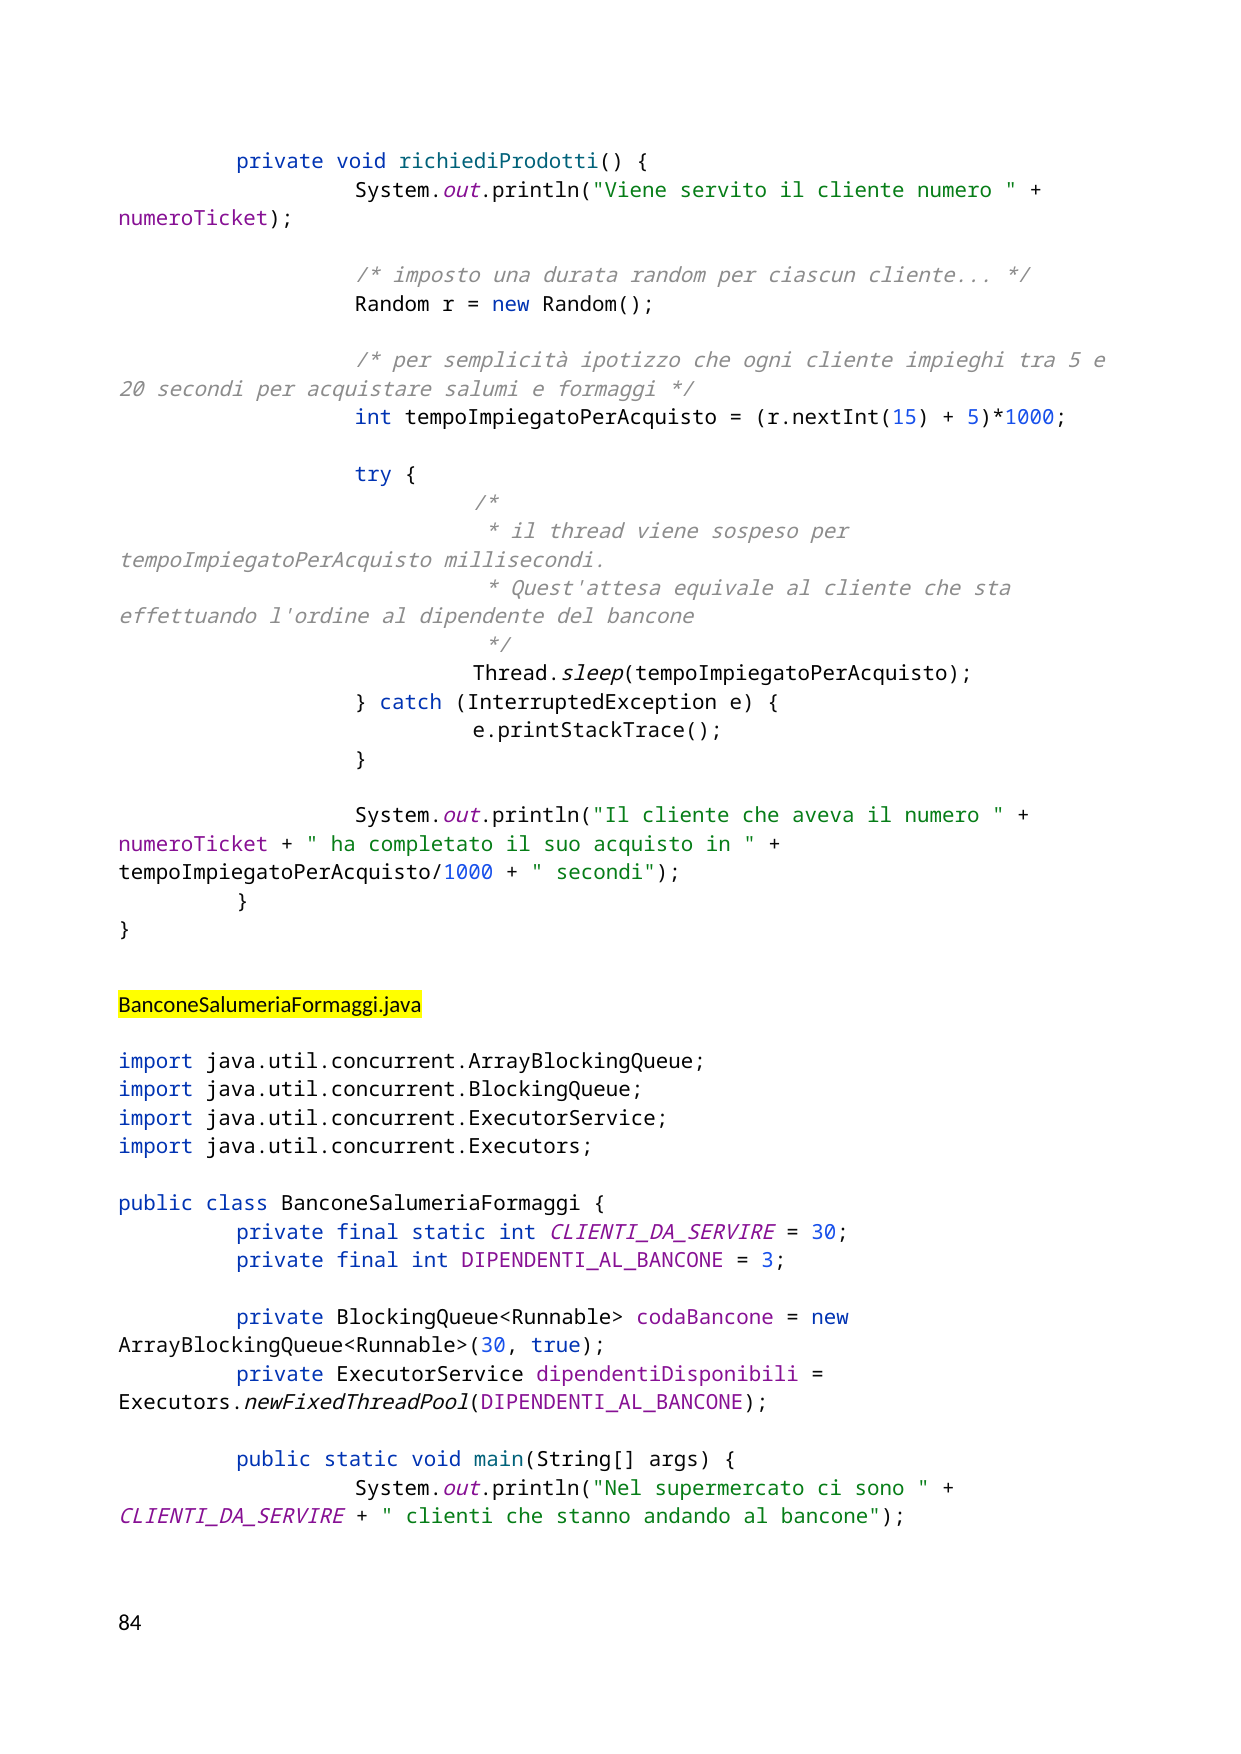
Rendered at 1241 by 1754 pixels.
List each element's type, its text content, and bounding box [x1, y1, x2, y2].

text private void richiediProdotti() { System.out.println("Viene servito il cliente numero " + numeroTicket); /* imposto una durata random per ciascun cliente... */ Random r = new Random(); /* per semplicità ipotizzo che ogni cliente impieghi tra 5 e 20 secondi per acquistare salumi e formaggi */ int tempoImpiegatoPerAcquisto = (r.nextInt(15) + 5)*1000; try { /* * il thread viene sospeso per tempoImpiegatoPerAcquisto millisecondi. * Quest'attesa equivale al cliente che sta effettuando l'ordine al dipendente del bancone */ Thread.sleep(tempoImpiegatoPerAcquisto); } catch (InterruptedException e) { e.printStackTrace(); } System.out.println("Il cliente che aveva il numero " + numeroTicket + " ha completato il suo acquisto in " + tempoImpiegatoPerAcquisto/1000 + " secondi"); } } [118, 118, 1122, 943]
text import java.util.concurrent.ArrayBlockingQueue; import java.util.concurrent.BlockingQueue; import java.util.concurrent.ExecutorService; import java.util.concurrent.Executors; public class BanconeSalumeriaFormaggi { private final static int CLIENTI_DA_SERVIRE = 30; private final int DIPENDENTI_AL_BANCONE = 3; private BlockingQueue<Runnable> codaBancone = new ArrayBlockingQueue<Runnable>(30, true); private ExecutorService dipendentiDisponibili = Executors.newFixedThreadPool(DIPENDENTI_AL_BANCONE); public static void main(String[] args) { System.out.println("Nel supermercato ci sono " + CLIENTI_DA_SERVIRE + " clienti che stanno andando al bancone"); [118, 1046, 1122, 1558]
text BanconeSalumeriaFormaggi.java [118, 990, 1122, 1018]
